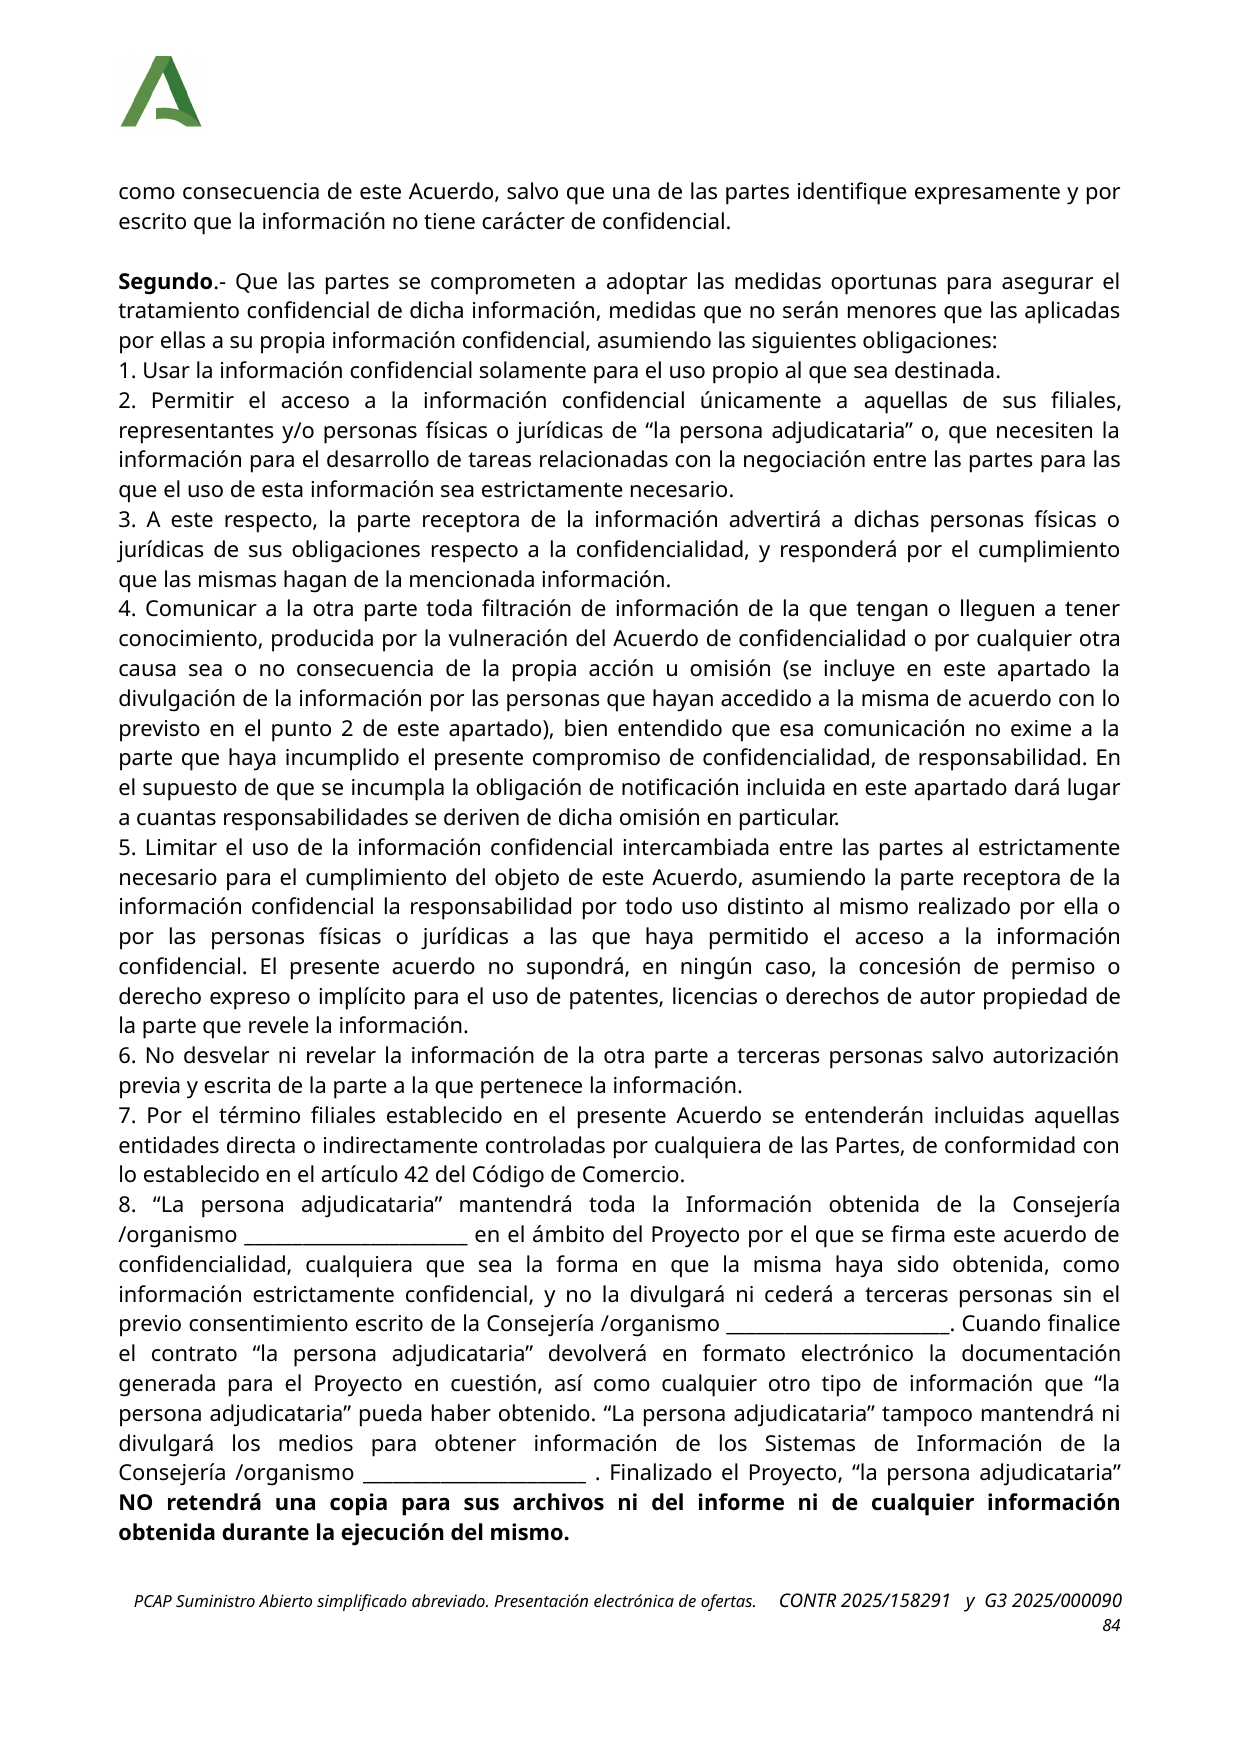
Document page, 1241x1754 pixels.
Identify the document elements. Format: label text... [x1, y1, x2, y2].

text Segundo.- Que las partes se comprometen a adoptar las medidas oportunas para asegurar el tratamiento confidencial de dicha información, medidas que no serán menores que las aplicadas por ellas a su propia información confidencial, asumiendo las siguientes obligaciones: [118, 266, 1122, 355]
text como consecuencia de este Acuerdo, salvo que una de las partes identifique expresamente y por escrito que la información no tiene carácter de confidencial. [118, 176, 1122, 236]
text 4. Comunicar a la otra parte toda filtración de información de la que tengan o lleguen a tener conocimiento, producida por la vulneración del Acuerdo de confidencialidad o por cualquier otra causa sea o no consecuencia de la propia acción u omisión (se incluye en este apartado la divulgación de la información por las personas que hayan accedido a la misma de acuerdo con lo previsto en el punto 2 de este apartado), bien entendido que esa comunicación no exime a la parte que haya incumplido el presente compromiso de confidencialidad, de responsabilidad. En el supuesto de que se incumpla la obligación de notificación incluida en este apartado dará lugar a cuantas responsabilidades se deriven de dicha omisión en particular. [118, 593, 1122, 832]
text 3. A este respecto, la parte receptora de la información advertirá a dichas personas físicas o jurídicas de sus obligaciones respecto a la confidencialidad, y responderá por el cumplimiento que las mismas hagan de la mencionada información. [118, 504, 1122, 593]
text 2. Permitir el acceso a la información confidencial únicamente a aquellas de sus filiales, representantes y/o personas físicas o jurídicas de “la persona adjudicataria” o, que necesiten la información para el desarrollo de tareas relacionadas con la negociación entre las partes para las que el uso de esta información sea estrictamente necesario. [118, 385, 1122, 504]
picture [116, 52, 205, 131]
text 1. Usar la información confidencial solamente para el uso propio al que sea destinada. [118, 355, 1122, 385]
text 8. “La persona adjudicataria” mantendrá toda la Información obtenida de la Consejería /organismo _______________________ en el ámbito del Proyecto por el que se firma este acuerdo de confidencialidad, cualquiera que sea la forma en que la misma haya sido obtenida, como información estrictamente confidencial, y no la divulgará ni cederá a terceras personas sin el previo consentimiento escrito de la Consejería /organismo _______________________. Cuando finalice el contrato “la persona adjudicataria” devolverá en formato electrónico la documentación generada para el Proyecto en cuestión, así como cualquier otro tipo de información que “la persona adjudicataria” pueda haber obtenido. “La persona adjudicataria” tampoco mantendrá ni divulgará los medios para obtener información de los Sistemas de Información de la Consejería /organismo _______________________ . Finalizado el Proyecto, “la persona adjudicataria” NO retendrá una copia para sus archivos ni del informe ni de cualquier información obtenida durante la ejecución del mismo. [118, 1189, 1122, 1547]
text 5. Limitar el uso de la información confidencial intercambiada entre las partes al estrictamente necesario para el cumplimiento del objeto de este Acuerdo, asumiendo la parte receptora de la información confidencial la responsabilidad por todo uso distinto al mismo realizado por ella o por las personas físicas o jurídicas a las que haya permitido el acceso a la información confidencial. El presente acuerdo no supondrá, en ningún caso, la concesión de permiso o derecho expreso o implícito para el uso de patentes, licencias o derechos de autor propiedad de la parte que revele la información. [118, 832, 1122, 1040]
text 6. No desvelar ni revelar la información de la otra parte a terceras personas salvo autorización previa y escrita de la parte a la que pertenece la información. [118, 1040, 1122, 1100]
text 7. Por el término filiales establecido en el presente Acuerdo se entenderán incluidas aquellas entidades directa o indirectamente controladas por cualquiera de las Partes, de conformidad con lo establecido en el artículo 42 del Código de Comercio. [118, 1100, 1122, 1189]
